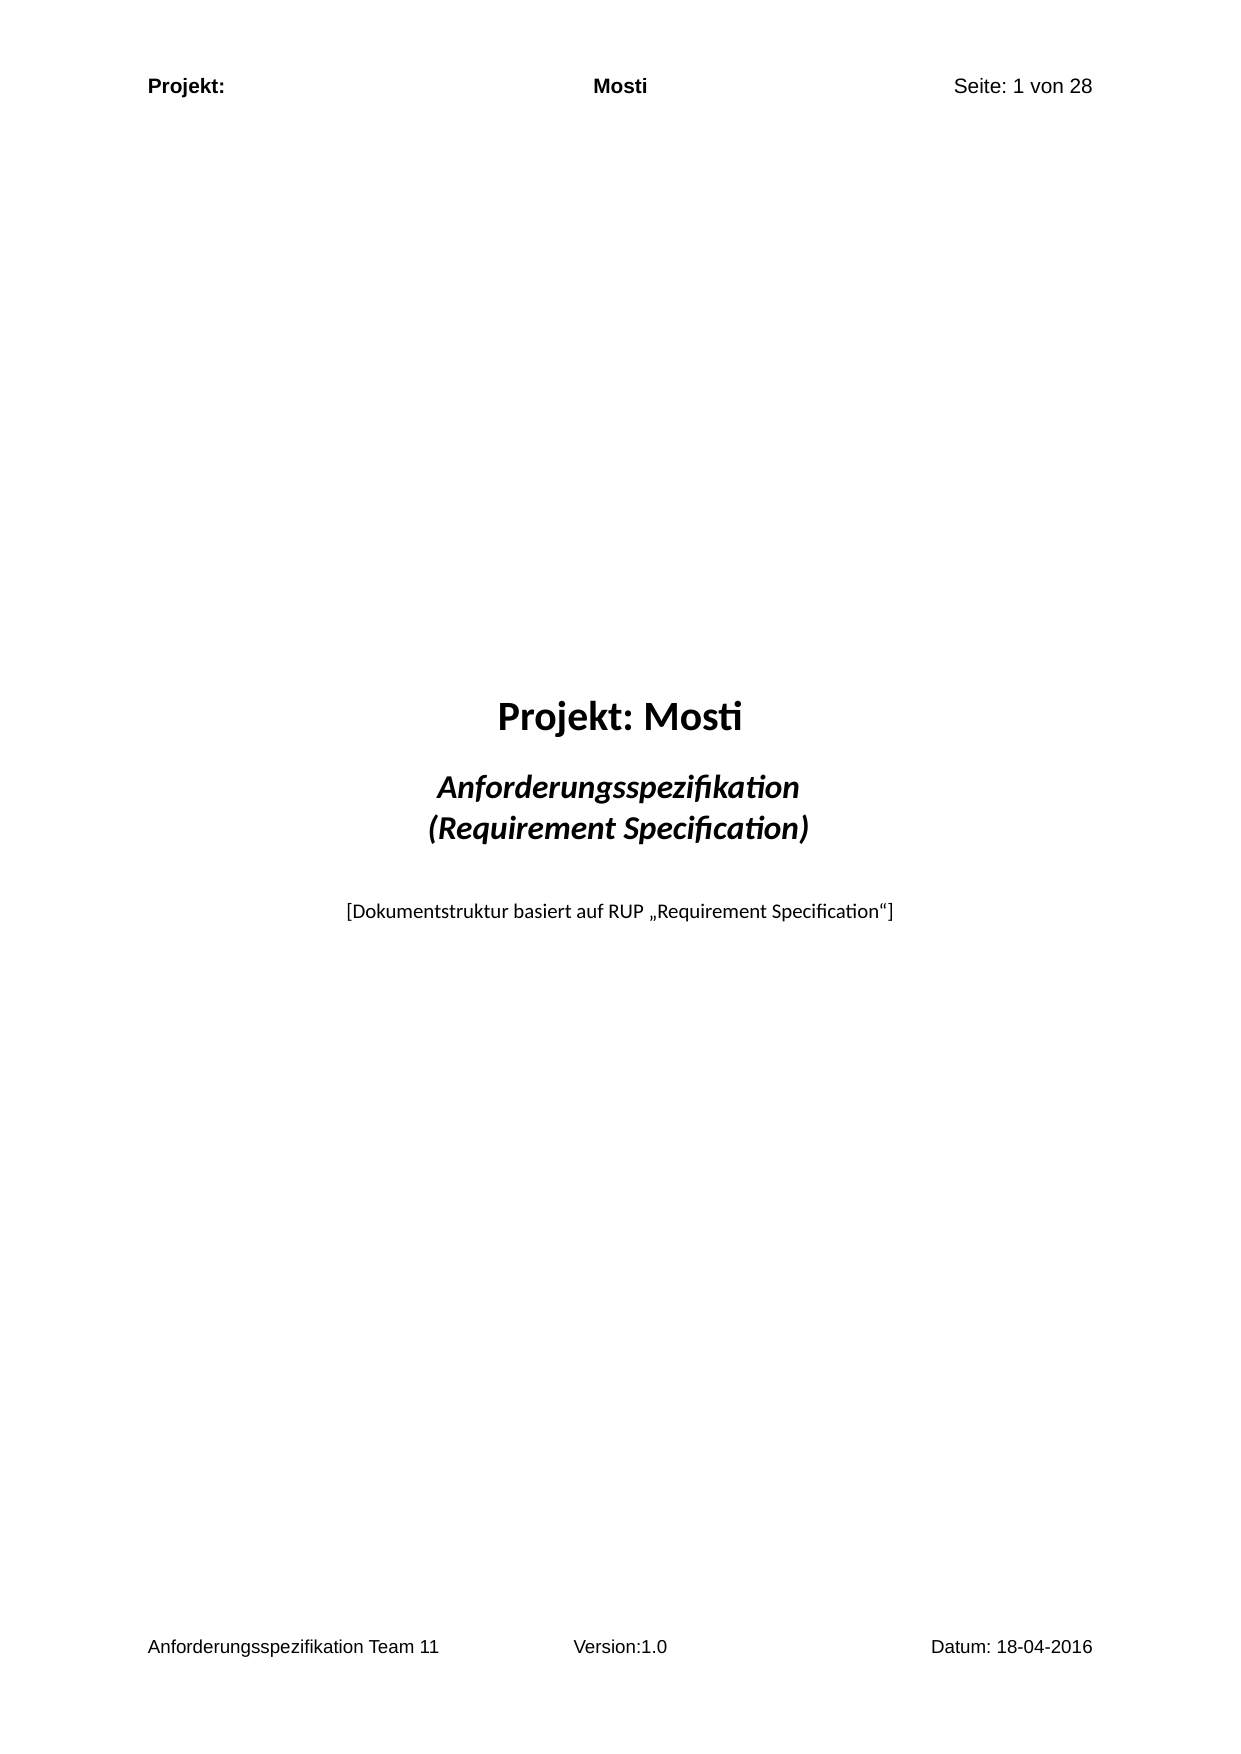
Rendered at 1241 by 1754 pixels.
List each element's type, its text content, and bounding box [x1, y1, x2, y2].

text Anforderungsspezifikation [148, 766, 1092, 807]
text Projekt: Mosti [148, 690, 1092, 741]
text [Dokumentstruktur basiert auf RUP „Requirement Specification“] [148, 898, 1092, 924]
text (Requirement Specification) [148, 807, 1092, 847]
